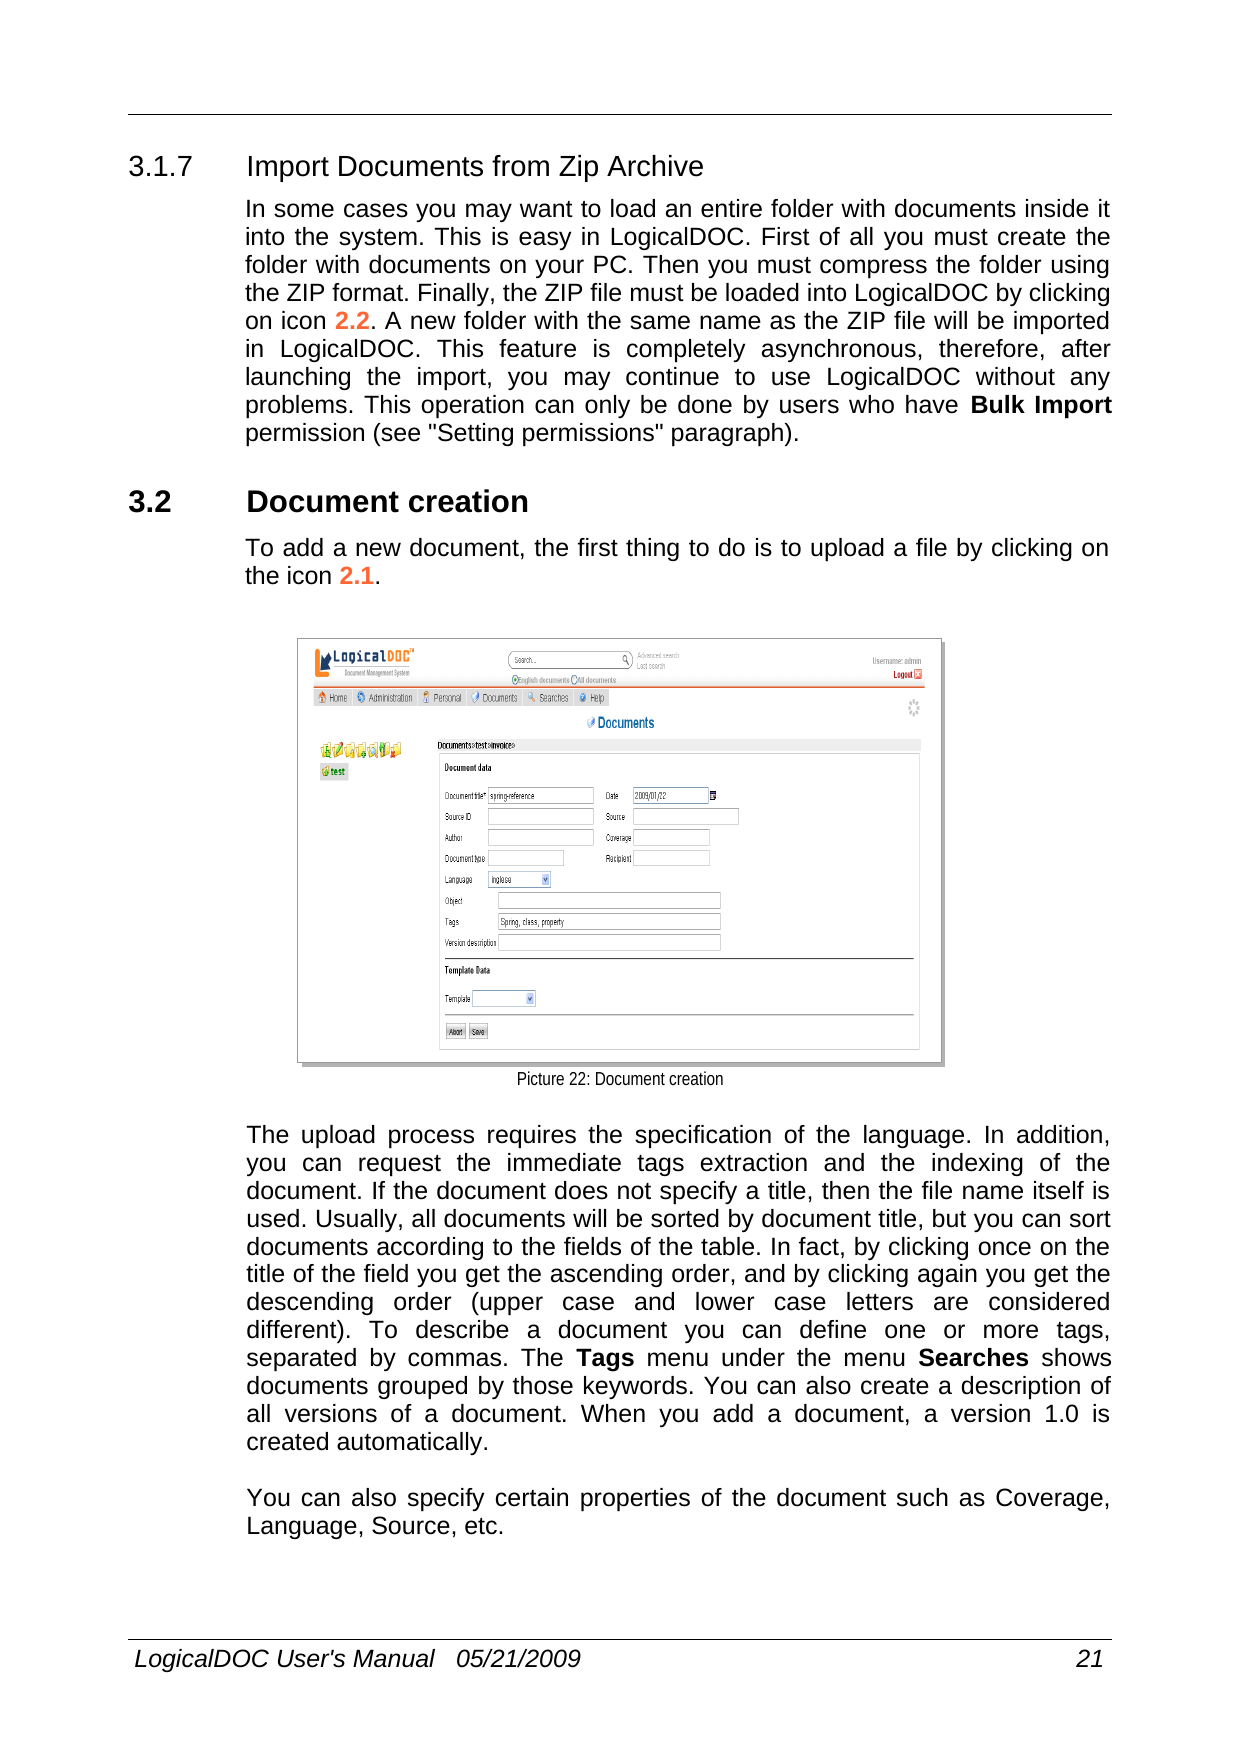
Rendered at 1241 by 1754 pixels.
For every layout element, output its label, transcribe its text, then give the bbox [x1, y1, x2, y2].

subtitle Document creation [128, 484, 1112, 519]
text The upload process requires the specification of the language. In addition, you can request the immediate tags extraction and the indexing of the document. If the document does not specify a title, then the file name itself is used. Usually, all documents will be sorted by document title, but you can sort documents according to the fields of the table. In fact, by clicking once on the title of the field you get the ascending order, and by clicking again you get the descending order (upper case and lower case letters are considered different). To describe a document you can define one or more tags, separated by commas. The Tags menu under the menu Searches shows documents grouped by those keywords. You can also create a description of all versions of a document. When you add a document, a version 1.0 is created automatically. [246, 589, 1112, 1456]
text You can also specify certain properties of the document such as Coverage, Language, Source, etc. [246, 1483, 1112, 1539]
text To add a new document, the first thing to do is to upload a file by clicking on the icon 2.1. [245, 534, 1112, 589]
subtitle Import Documents from Zip Archive [128, 150, 1112, 183]
picture [313, 646, 925, 1053]
text In some cases you may want to load an entire folder with documents inside it into the system. This is easy in LogicalDOC. First of all you must create the folder with documents on your PC. Then you must compress the folder using the ZIP format. Finally, the ZIP file must be loaded into LogicalDOC by clicking on icon 2.2. A new folder with the same name as the ZIP file will be imported in LogicalDOC. This feature is completely asynchronous, therefore, after launching the import, you may continue to use LogicalDOC without any problems. This operation can only be done by users who have Bulk Import permission (see "Setting permissions" paragraph). [245, 195, 1112, 446]
text Picture 22: Document creation [297, 1063, 943, 1089]
